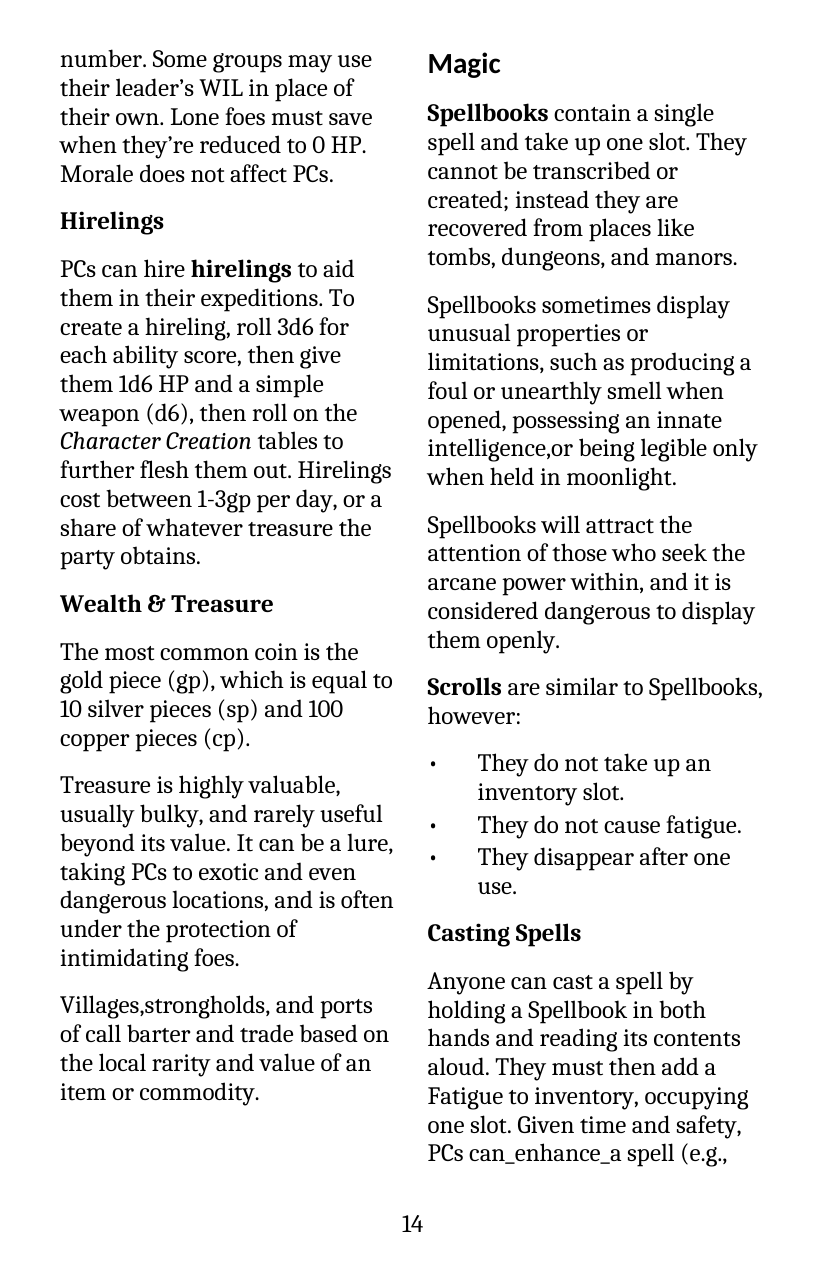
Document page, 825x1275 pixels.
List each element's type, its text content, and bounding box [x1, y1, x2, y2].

list They disappear after one use. [427, 843, 765, 901]
text Treasure is highly valuable, usually bulky, and rarely useful beyond its value. It can be a lure, taking PCs to exotic and even dangerous locations, and is often under the protection of intimidating foes. [60, 771, 397, 972]
text Wealth & Treasure [60, 590, 397, 619]
text Villages,strongholds, and ports of call barter and trade based on the local rarity and value of an item or commodity. [60, 991, 397, 1106]
subtitle Magic [427, 45, 765, 81]
text Scrolls are similar to Spellbooks, however: [427, 673, 765, 731]
text number. Some groups may use their leader’s WIL in place of their own. Lone foes must save when they’re reduced to 0 HP. Morale does not affect PCs. [60, 45, 397, 189]
list They do not take up an inventory slot. [427, 749, 765, 807]
text The most common coin is the gold piece (gp), which is equal to 10 silver pieces (sp) and 100 copper pieces (cp). [60, 637, 397, 752]
text PCs can hire hirelings to aid them in their expeditions. To create a hireling, roll 3d6 for each ability score, then give them 1d6 HP and a simple weapon (d6), then roll on the Character Creation tables to further flesh them out. Hirelings cost between 1-3gp per day, or a share of whatever treasure the party obtains. [60, 255, 397, 571]
text Hirelings [60, 207, 397, 236]
text Spellbooks will attract the attention of those who seek the arcane power within, and it is considered dangerous to display them openly. [427, 511, 765, 654]
text Anyone can cast a spell by holding a Spellbook in both hands and reading its contents aloud. They must then add a Fatigue to inventory, occupying one slot. Given time and safety, PCs can_enhance_a spell (e.g., [427, 967, 765, 1168]
list They do not cause fatigue. [427, 811, 765, 839]
text Spellbooks contain a single spell and take up one slot. They cannot be transcribed or created; instead they are recovered from places like tombs, dungeons, and manors. [427, 99, 765, 272]
text Casting Spells [427, 919, 765, 948]
text Spellbooks sometimes display unusual properties or limitations, such as producing a foul or unearthly smell when opened, possessing an innate intelligence,or being legible only when held in moonlight. [427, 291, 765, 492]
